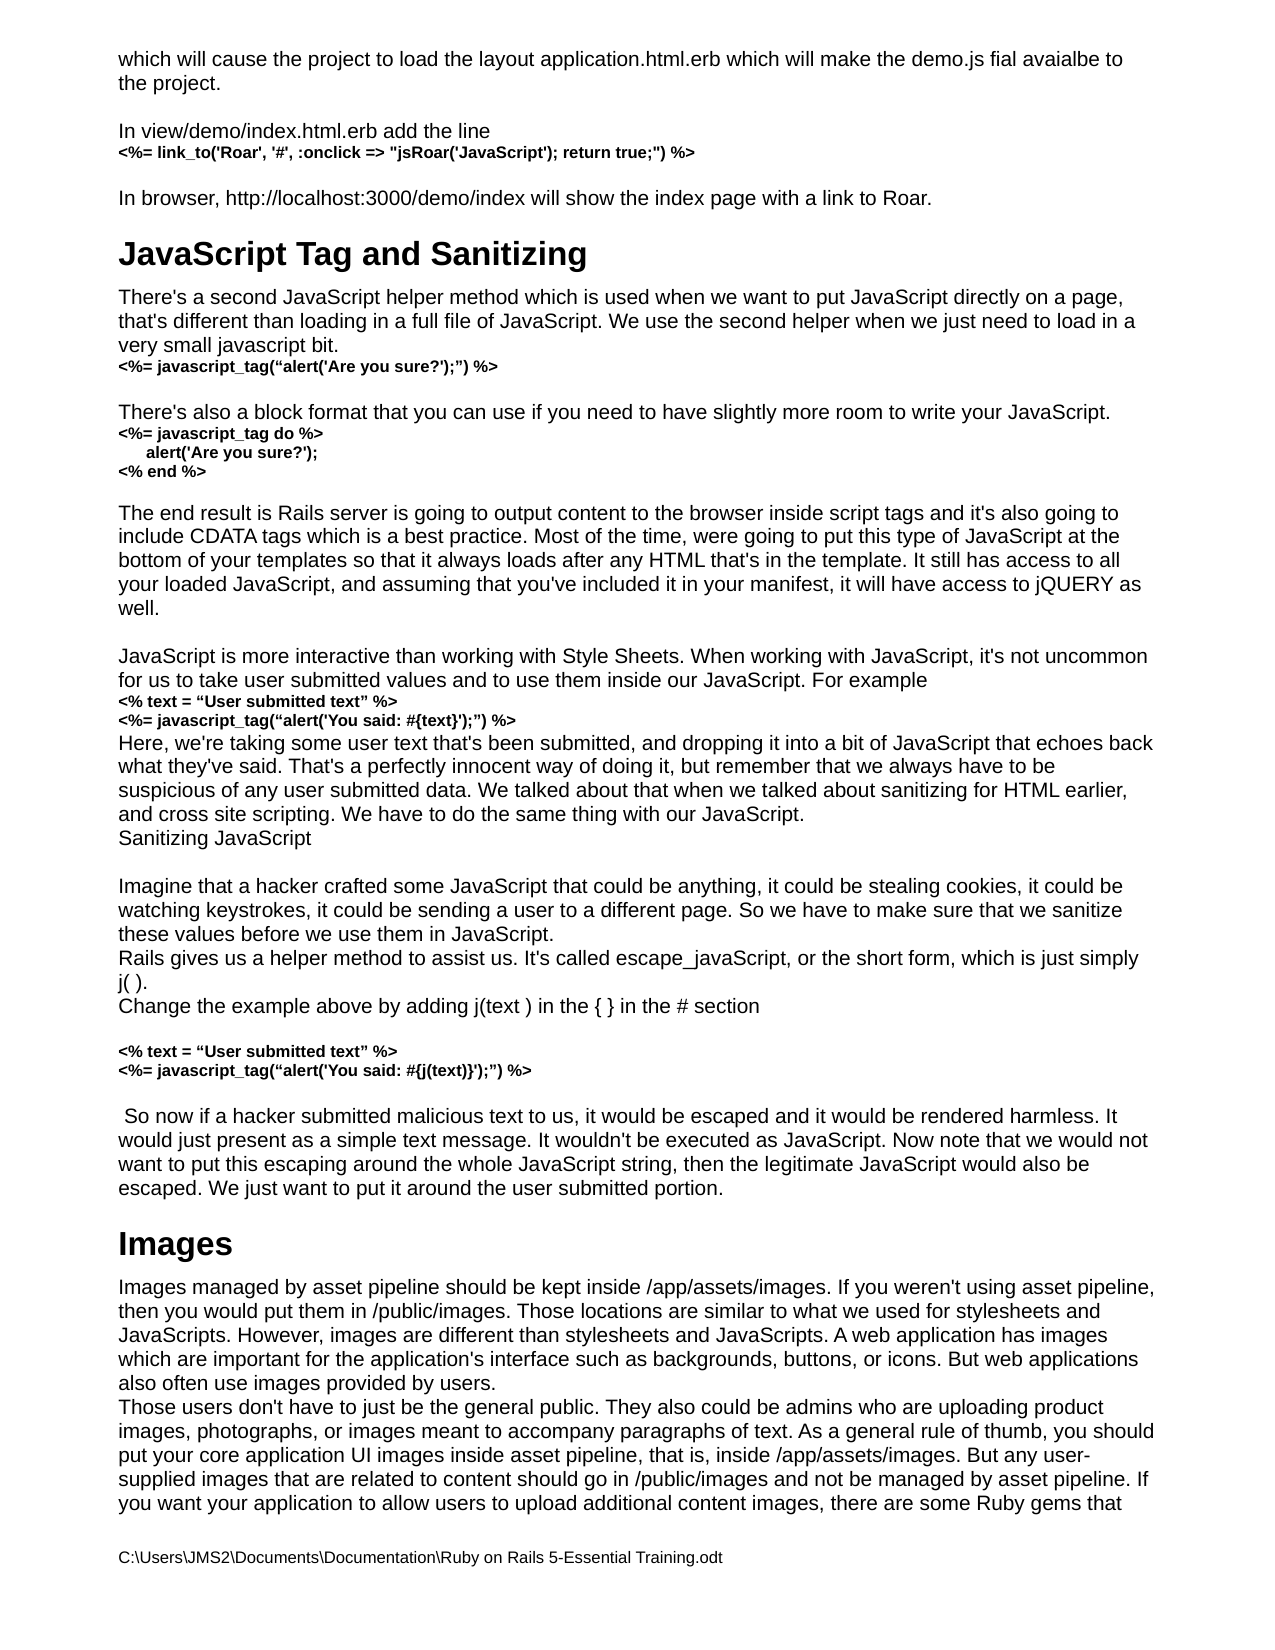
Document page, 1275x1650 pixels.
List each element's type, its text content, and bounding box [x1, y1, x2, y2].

subtitle Images [118, 1224, 1157, 1262]
subtitle <% end %> [118, 462, 1157, 481]
text which will cause the project to load the layout application.html.erb which will make the demo.js fial avaialbe to the project. [118, 47, 1157, 95]
subtitle <%= link_to('Roar', '#', :onclick => "jsRoar('JavaScript'); return true;") %> [118, 143, 1157, 162]
subtitle JavaScript Tag and Sanitizing [118, 234, 1157, 272]
subtitle <%= javascript_tag(“alert('You said: #{text}');”) %> [118, 711, 1157, 730]
text In browser, http://localhost:3000/demo/index will show the index page with a link to Roar. [118, 186, 1157, 210]
text The end result is Rails server is going to output content to the browser inside script tags and it's also going to include CDATA tags which is a best practice. Most of the time, were going to put this type of JavaScript at the bottom of your templates so that it always loads after any HTML that's in the template. It still has access to all your loaded JavaScript, and assuming that you've included it in your manifest, it will have access to jQUERY as well. [118, 500, 1157, 620]
text Here, we're taking some user text that's been submitted, and dropping it into a bit of JavaScript that echoes back what they've said. That's a perfectly innocent way of doing it, but remember that we always have to be suspicious of any user submitted data. We talked about that when we talked about sanitizing for HTML earlier, and cross site scripting. We have to do the same thing with our JavaScript. [118, 730, 1157, 826]
text There's also a block format that you can use if you need to have slightly more room to write your JavaScript. [118, 400, 1157, 424]
text Change the example above by adding j(text ) in the { } in the # section [118, 994, 1157, 1018]
subtitle <%= javascript_tag do %> [118, 424, 1157, 443]
text Imagine that a hacker crafted some JavaScript that could be anything, it could be stealing cookies, it could be watching keystrokes, it could be sending a user to a different page. So we have to make sure that we sanitize these values before we use them in JavaScript. [118, 874, 1157, 946]
subtitle <%= javascript_tag(“alert('Are you sure?');”) %> [118, 357, 1157, 376]
text There's a second JavaScript helper method which is used when we want to put JavaScript directly on a page, that's different than loading in a full file of JavaScript. We use the second helper when we just need to load in a very small javascript bit. [118, 285, 1157, 357]
text In view/demo/index.html.erb add the line [118, 119, 1157, 143]
text JavaScript is more interactive than working with Style Sheets. When working with JavaScript, it's not uncommon for us to take user submitted values and to use them inside our JavaScript. For example [118, 644, 1157, 692]
text Sanitizing JavaScript [118, 826, 1157, 850]
subtitle alert('Are you sure?'); [118, 443, 1157, 462]
subtitle <% text = “User submitted text” %> [118, 692, 1157, 711]
text Images managed by asset pipeline should be kept inside /app/assets/images. If you weren't using asset pipeline, then you would put them in /public/images. Those locations are similar to what we used for stylesheets and JavaScripts. However, images are different than stylesheets and JavaScripts. A web application has images which are important for the application's interface such as backgrounds, buttons, or icons. But web applications also often use images provided by users. [118, 1275, 1157, 1394]
subtitle <%= javascript_tag(“alert('You said: #{j(text)}');”) %> [118, 1061, 1157, 1080]
text Those users don't have to just be the general public. They also could be admins who are uploading product images, photographs, or images meant to accompany paragraphs of text. As a general rule of thumb, you should put your core application UI images inside asset pipeline, that is, inside /app/assets/images. But any user-supplied images that are related to content should go in /public/images and not be managed by asset pipeline. If you want your application to allow users to upload additional content images, there are some Ruby gems that [118, 1394, 1157, 1514]
subtitle <% text = “User submitted text” %> [118, 1042, 1157, 1061]
text So now if a hacker submitted malicious text to us, it would be escaped and it would be rendered harmless. It would just present as a simple text message. It wouldn't be executed as JavaScript. Now note that we would not want to put this escaping around the whole JavaScript string, then the legitimate JavaScript would also be escaped. We just want to put it around the user submitted portion. [118, 1104, 1157, 1200]
text Rails gives us a helper method to assist us. It's called escape_javaScript, or the short form, which is just simply j( ). [118, 946, 1157, 994]
